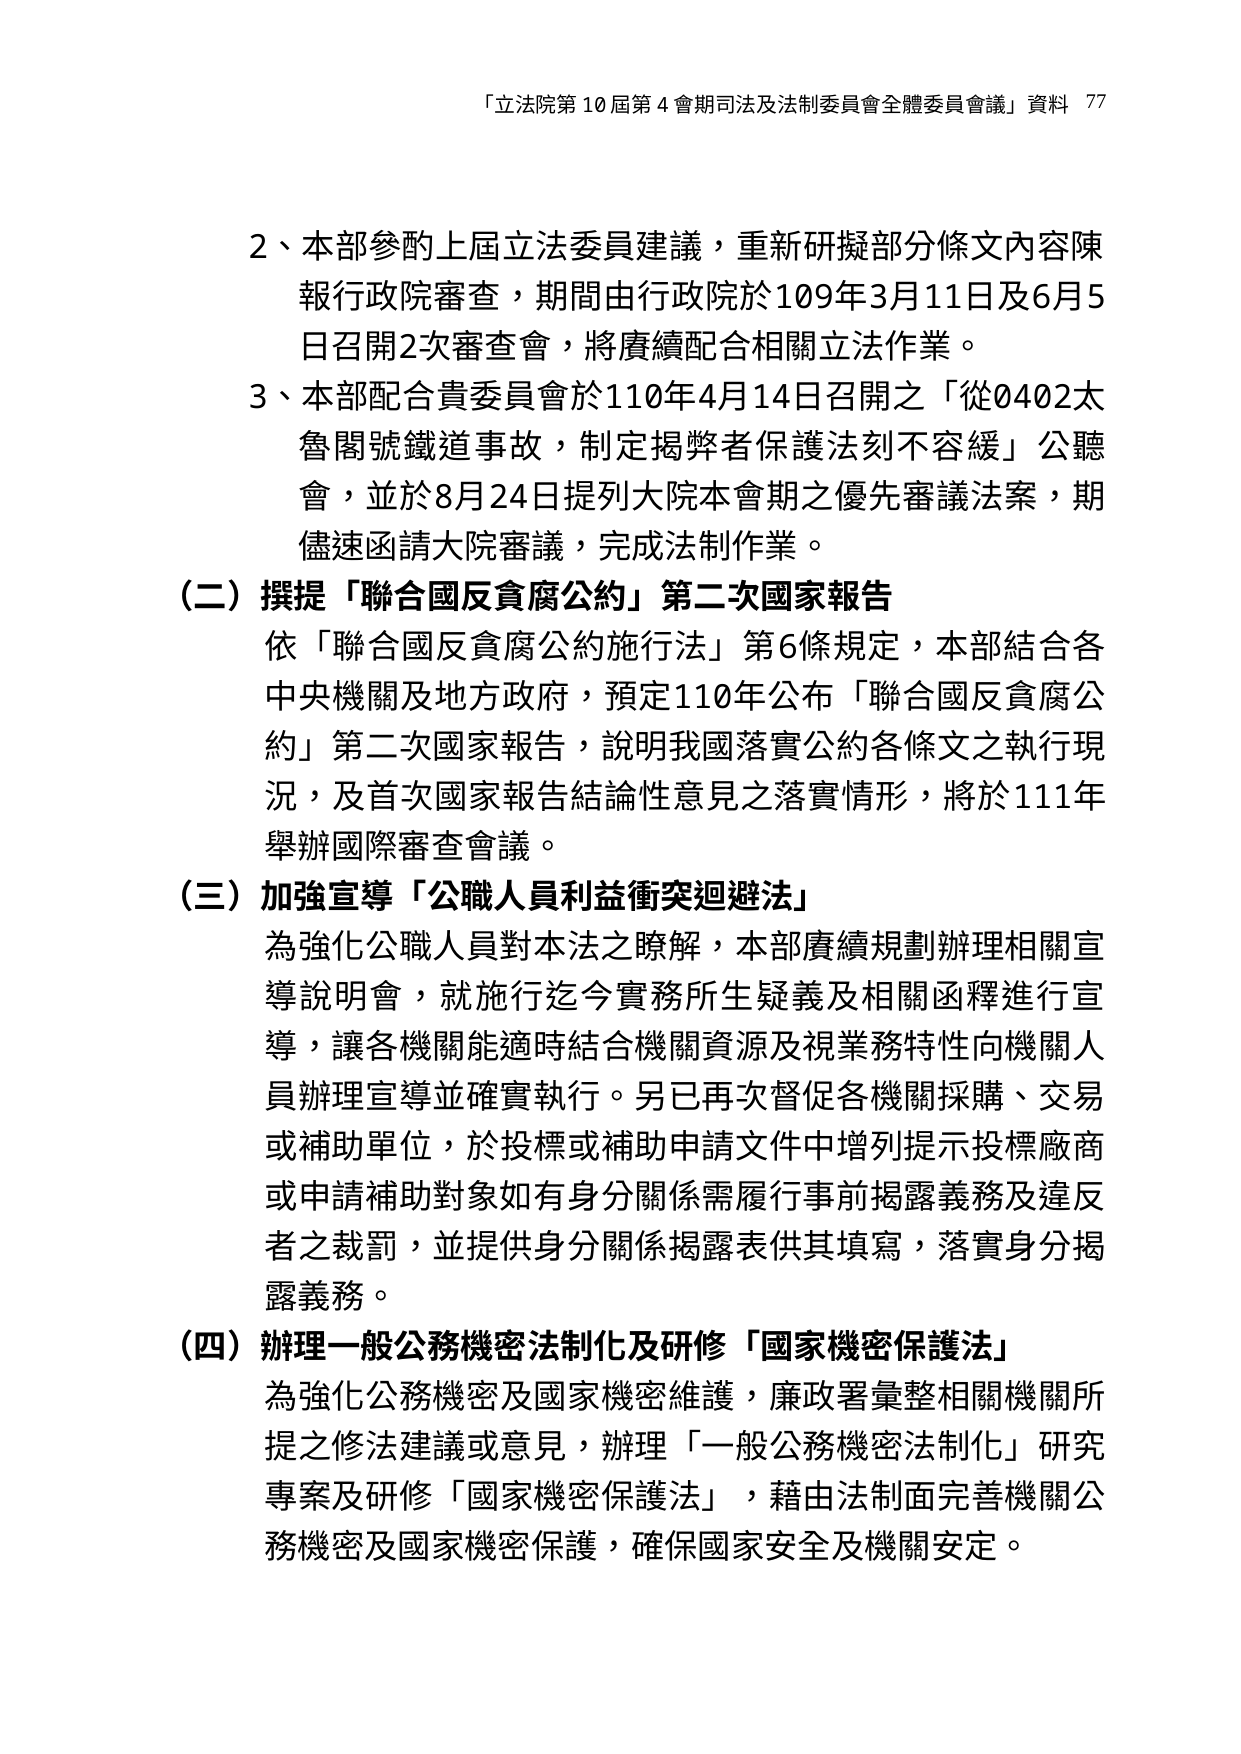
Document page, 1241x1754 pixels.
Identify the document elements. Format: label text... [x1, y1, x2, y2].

text （三）加強宣導「公職人員利益衝突迴避法」 [160, 869, 1106, 919]
text 2、本部參酌上屆立法委員建議，重新研擬部分條文內容陳報行政院審查，期間由行政院於109年3月11日及6月5日召開2次審查會，將賡續配合相關立法作業。 [248, 219, 1106, 369]
text 3、本部配合貴委員會於110年4月14日召開之「從0402太魯閣號鐵道事故，制定揭弊者保護法刻不容緩」公聽會，並於8月24日提列大院本會期之優先審議法案，期儘速函請大院審議，完成法制作業。 [248, 369, 1106, 569]
text 為強化公職人員對本法之瞭解，本部賡續規劃辦理相關宣導說明會，就施行迄今實務所生疑義及相關函釋進行宣導，讓各機關能適時結合機關資源及視業務特性向機關人員辦理宣導並確實執行。另已再次督促各機關採購、交易或補助單位，於投標或補助申請文件中增列提示投標廠商或申請補助對象如有身分關係需履行事前揭露義務及違反者之裁罰，並提供身分關係揭露表供其填寫，落實身分揭露義務。 [264, 919, 1106, 1319]
text 為強化公務機密及國家機密維護，廉政署彙整相關機關所提之修法建議或意見，辦理「一般公務機密法制化」研究專案及研修「國家機密保護法」，藉由法制面完善機關公務機密及國家機密保護，確保國家安全及機關安定。 [264, 1369, 1106, 1569]
text 依「聯合國反貪腐公約施行法」第6條規定，本部結合各中央機關及地方政府，預定110年公布「聯合國反貪腐公約」第二次國家報告，說明我國落實公約各條文之執行現況，及首次國家報告結論性意見之落實情形，將於111年舉辦國際審查會議。 [264, 619, 1106, 869]
text （四）辦理一般公務機密法制化及研修「國家機密保護法」 [160, 1319, 1106, 1369]
text （二）撰提「聯合國反貪腐公約」第二次國家報告 [160, 569, 1106, 619]
